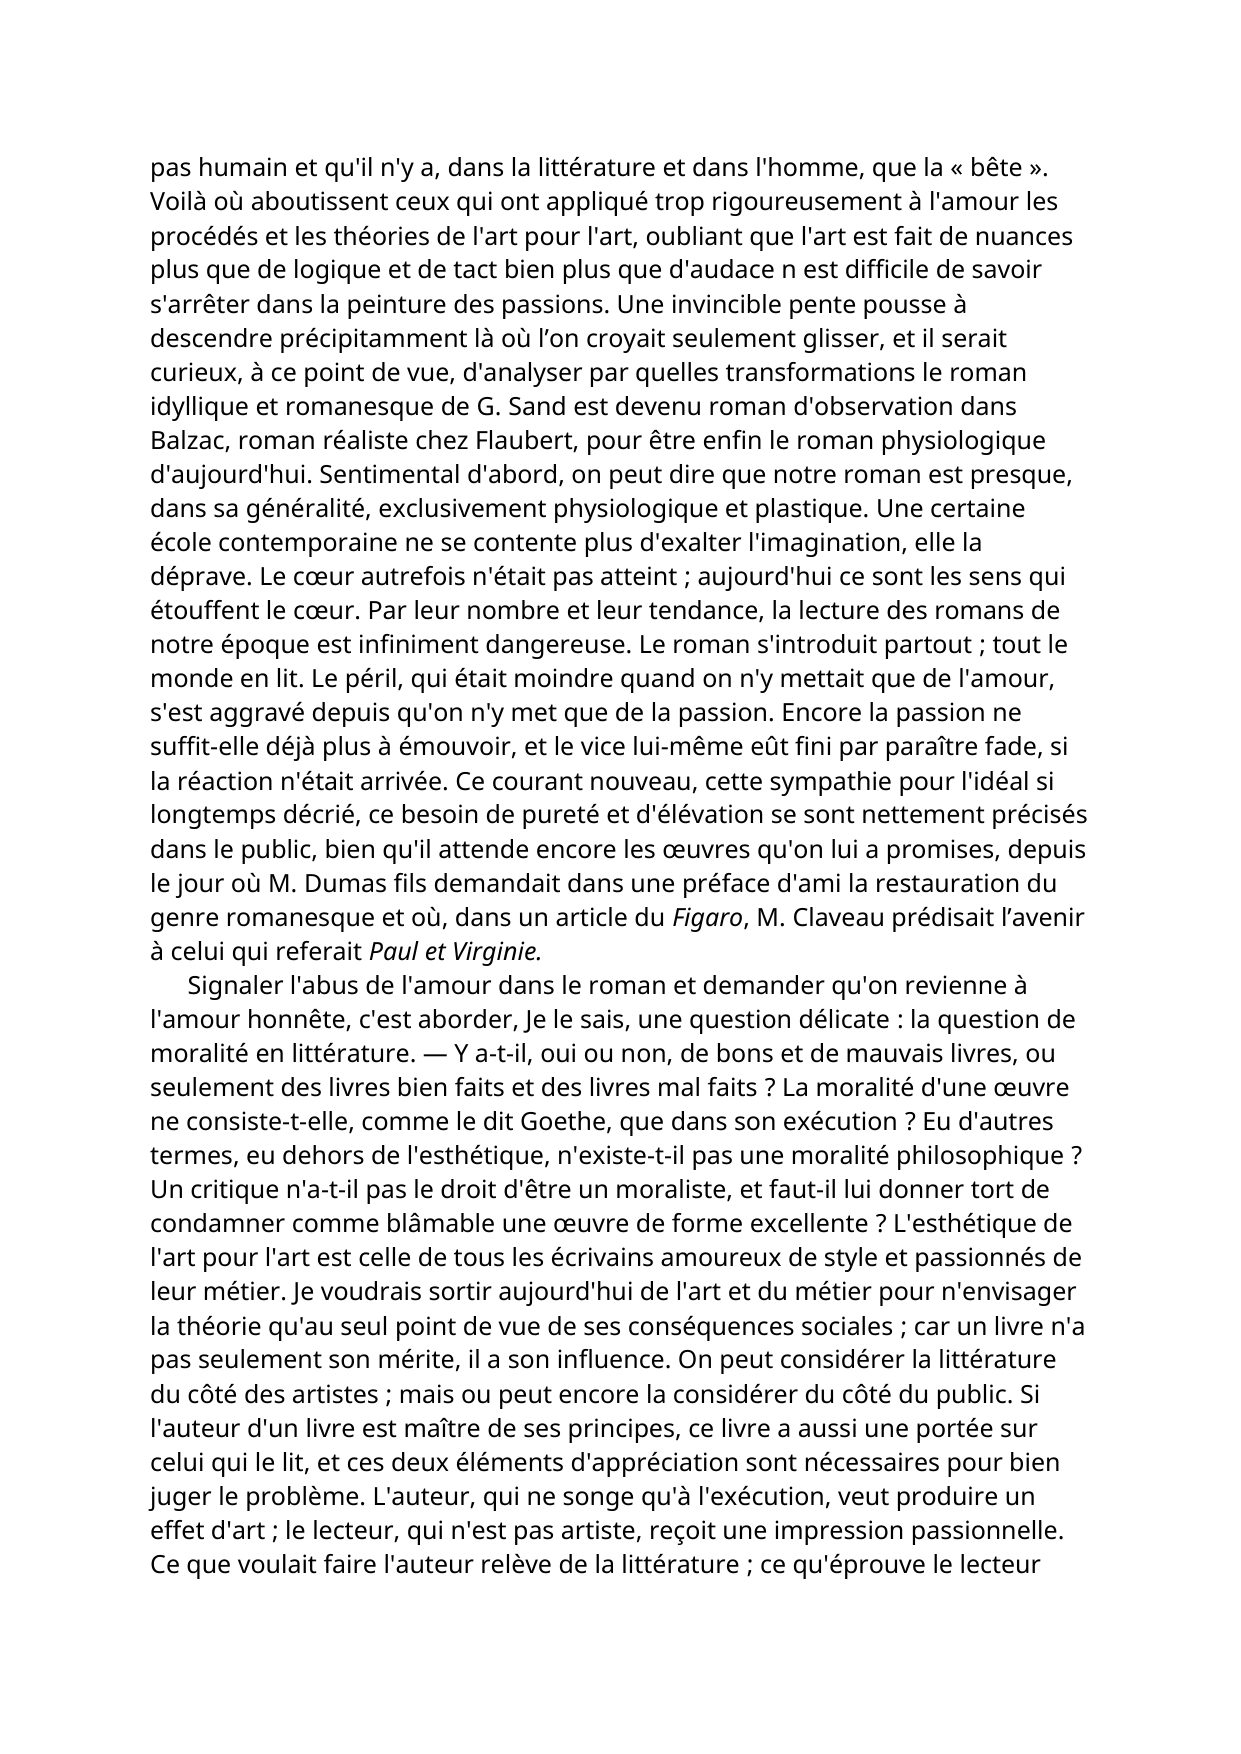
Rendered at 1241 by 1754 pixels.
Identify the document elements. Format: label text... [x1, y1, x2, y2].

text Signaler l'abus de l'amour dans le roman et demander qu'on revienne à l'amour honnête, c'est aborder, Je le sais, une question délicate : la question de moralité en littérature. — Y a-t-il, oui ou non, de bons et de mauvais livres, ou seulement des livres bien faits et des livres mal faits ? La moralité d'une œuvre ne consiste-t-elle, comme le dit Goethe, que dans son exécution ? Eu d'autres termes, eu dehors de l'esthétique, n'existe-t-il pas une moralité philosophique ? Un critique n'a-t-il pas le droit d'être un moraliste, et faut-il lui donner tort de condamner comme blâmable une œuvre de forme excellente ? L'esthétique de l'art pour l'art est celle de tous les écrivains amoureux de style et passionnés de leur métier. Je voudrais sortir aujourd'hui de l'art et du métier pour n'envisager la théorie qu'au seul point de vue de ses conséquences sociales ; car un livre n'a pas seulement son mérite, il a son influence. On peut considérer la littérature du côté des artistes ; mais ou peut encore la considérer du côté du public. Si l'auteur d'un livre est maître de ses principes, ce livre a aussi une portée sur celui qui le lit, et ces deux éléments d'appréciation sont nécessaires pour bien juger le problème. L'auteur, qui ne songe qu'à l'exécution, veut produire un effet d'art ; le lecteur, qui n'est pas artiste, reçoit une impression passionnelle. Ce que voulait faire l'auteur relève de la littérature ; ce qu'éprouve le lecteur [150, 967, 1091, 1581]
text pas humain et qu'il n'y a, dans la littérature et dans l'homme, que la « bête ». Voilà où aboutissent ceux qui ont appliqué trop rigoureusement à l'amour les procédés et les théories de l'art pour l'art, oubliant que l'art est fait de nuances plus que de logique et de tact bien plus que d'audace n est difficile de savoir s'arrêter dans la peinture des passions. Une invincible pente pousse à descendre précipitamment là où l’on croyait seulement glisser, et il serait curieux, à ce point de vue, d'analyser par quelles transformations le roman idyllique et romanesque de G. Sand est devenu roman d'observation dans Balzac, roman réaliste chez Flaubert, pour être enfin le roman physiologique d'aujourd'hui. Sentimental d'abord, on peut dire que notre roman est presque, dans sa généralité, exclusivement physiologique et plastique. Une certaine école contemporaine ne se contente plus d'exalter l'imagination, elle la déprave. Le cœur autrefois n'était pas atteint ; aujourd'hui ce sont les sens qui étouffent le cœur. Par leur nombre et leur tendance, la lecture des romans de notre époque est infiniment dangereuse. Le roman s'introduit partout ; tout le monde en lit. Le péril, qui était moindre quand on n'y mettait que de l'amour, s'est aggravé depuis qu'on n'y met que de la passion. Encore la passion ne suffit-elle déjà plus à émouvoir, et le vice lui-même eût fini par paraître fade, si la réaction n'était arrivée. Ce courant nouveau, cette sympathie pour l'idéal si longtemps décrié, ce besoin de pureté et d'élévation se sont nettement précisés dans le public, bien qu'il attende encore les œuvres qu'on lui a promises, depuis le jour où M. Dumas fils demandait dans une préface d'ami la restauration du genre romanesque et où, dans un article du Figaro, M. Claveau prédisait l’avenir à celui qui referait Paul et Virginie. [150, 150, 1091, 967]
